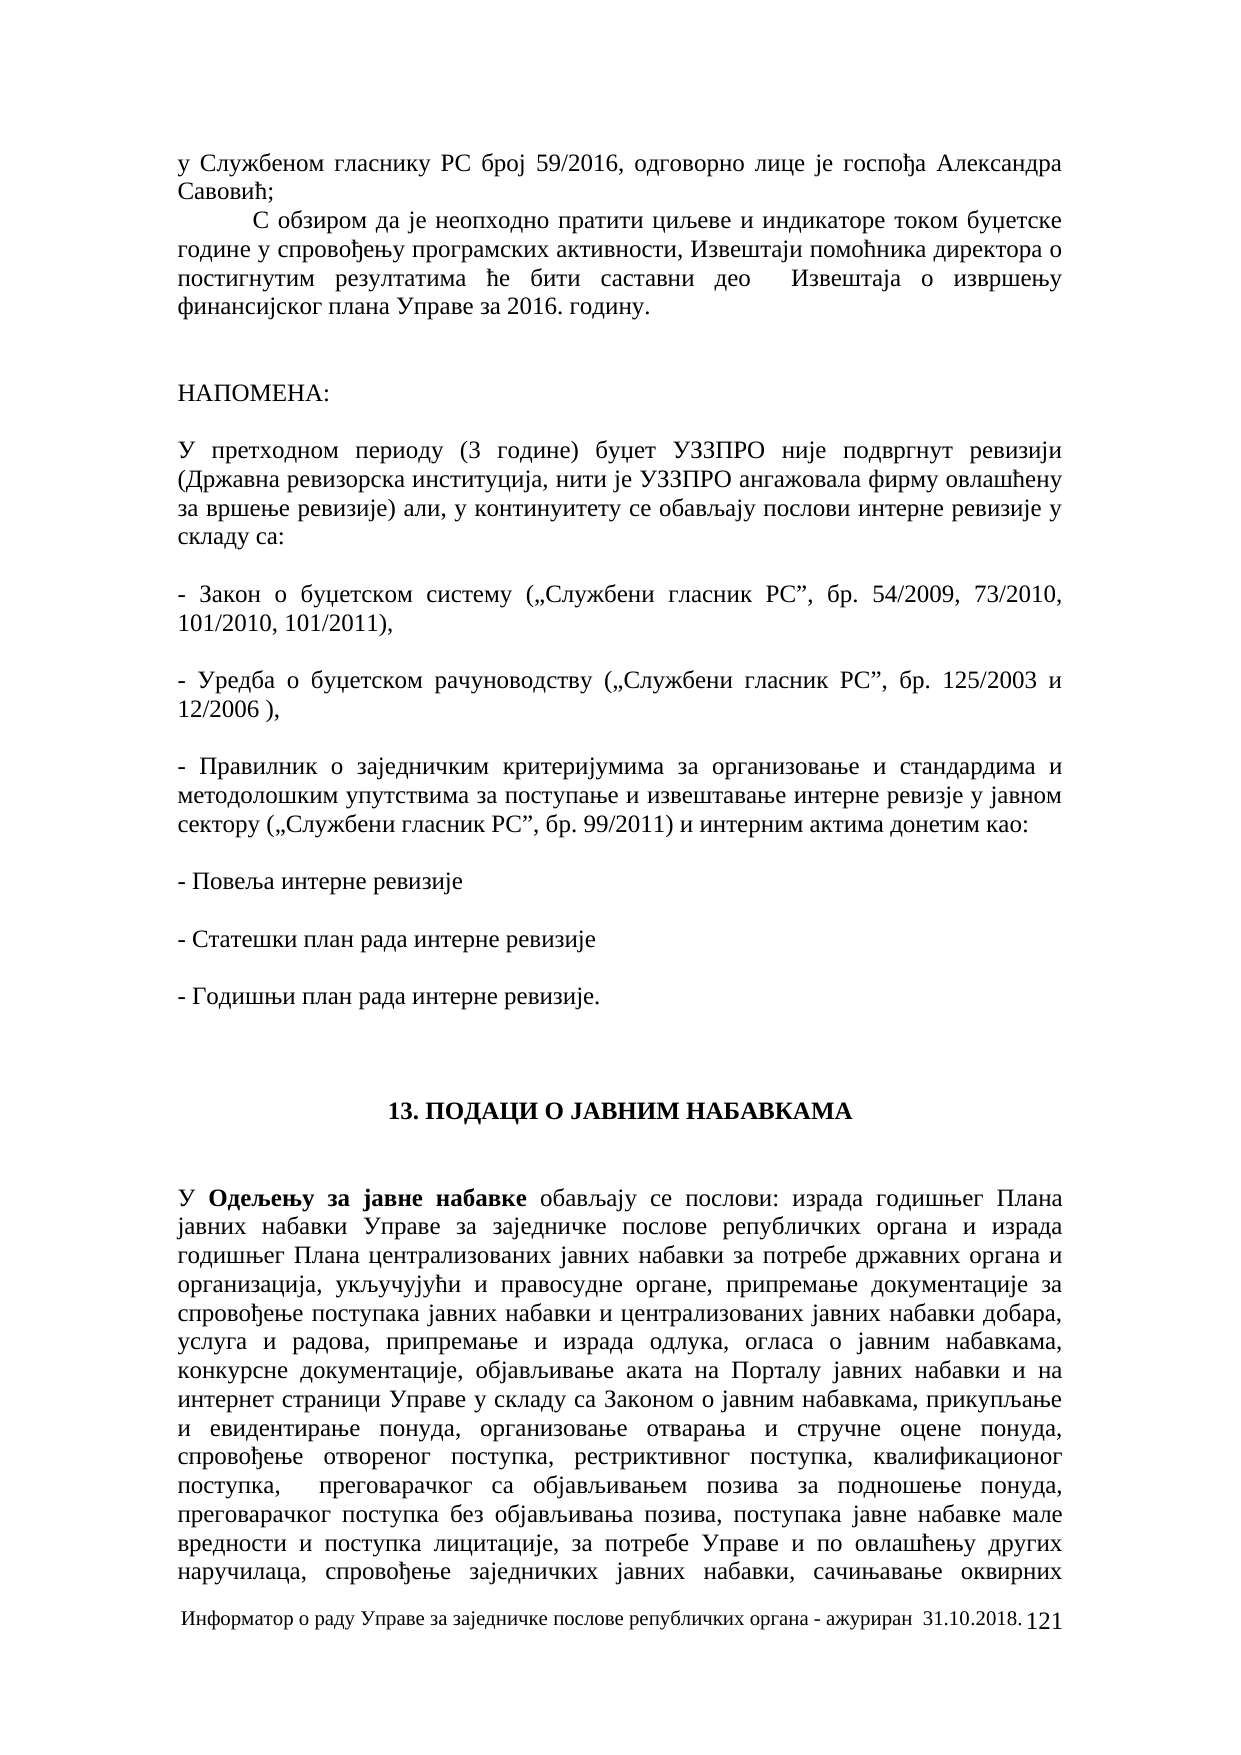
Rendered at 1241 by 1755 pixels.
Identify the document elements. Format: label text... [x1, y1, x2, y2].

text НАПОМЕНА: [177, 378, 1063, 406]
text - Статешки план рада интерне ревизије [177, 924, 1063, 953]
text У Одељењу за јавне набавке обављају се послови: израда годишњег Плана јавних набавки Управе за заједничке послове републичких органа и израда годишњег Плана централизованих јавних набавки за потребе државних органа и организација, укључујући и правосудне органе, припремање документације за спровођење поступака јавних набавки и централизованих јавних набавки добара, услуга и радова, припремање и израда одлука, огласа о јавним набавкама, конкурсне документације, објављивање аката на Порталу јавних набавки и на интернет страници Управе у складу са Законом о јавним набавкама, прикупљање и евидентирање понуда, организовање отварања и стручне оцене понуда, спровођење отвореног поступка, рестриктивног поступка, квалификационог поступка, преговарачког са објављивањем позива за подношење понуда, преговарачког поступка без објављивања позива, поступака јавне набавке мале вредности и поступка лицитације, за потребе Управе и по овлашћењу других наручилаца, спровођење заједничких јавних набавки, сачињавање оквирних [177, 1183, 1063, 1585]
text С обзиром да је неопходно пратити циљеве и индикаторе током буџетске године у спровођењу програмских активности, Извештаји помоћника директора о постигнутим резултатима ће бити саставни део Извештаја о извршењу финансијског плана Управе за 2016. годину. [177, 205, 1063, 320]
text - Закон о буџетском систему („Службени гласник РС”, бр. 54/2009, 73/2010, 101/2010, 101/2011), [177, 579, 1063, 636]
text 13. ПОДАЦИ О ЈАВНИМ НАБАВКАМА [177, 1096, 1063, 1125]
text У претходном периоду (3 године) буџет УЗЗПРО није подвргнут ревизији (Државна ревизорска институција, нити је УЗЗПРО ангажовала фирму овлашћену за вршење ревизије) али, у континуитету се обављају послови интерне ревизије у складу са: [177, 435, 1063, 550]
text - Повеља интерне ревизије [177, 866, 1063, 895]
text - Годишњи план рада интерне ревизије. [177, 981, 1063, 1010]
text - Правилник о заједничким критеријумима за организовање и стандардима и методолошким упутствима за поступање и извештавање интерне ревизје у јавном сектору („Службени гласник РС”, бр. 99/2011) и интерним актима донетим као: [177, 751, 1063, 838]
text - Уредба о буџетском рачуноводству („Службени гласник РС”, бр. 125/2003 и 12/2006 ), [177, 665, 1063, 723]
text у Службеном гласнику РС број 59/2016, одговорно лице је госпођа Александра Савовић; [177, 148, 1063, 205]
